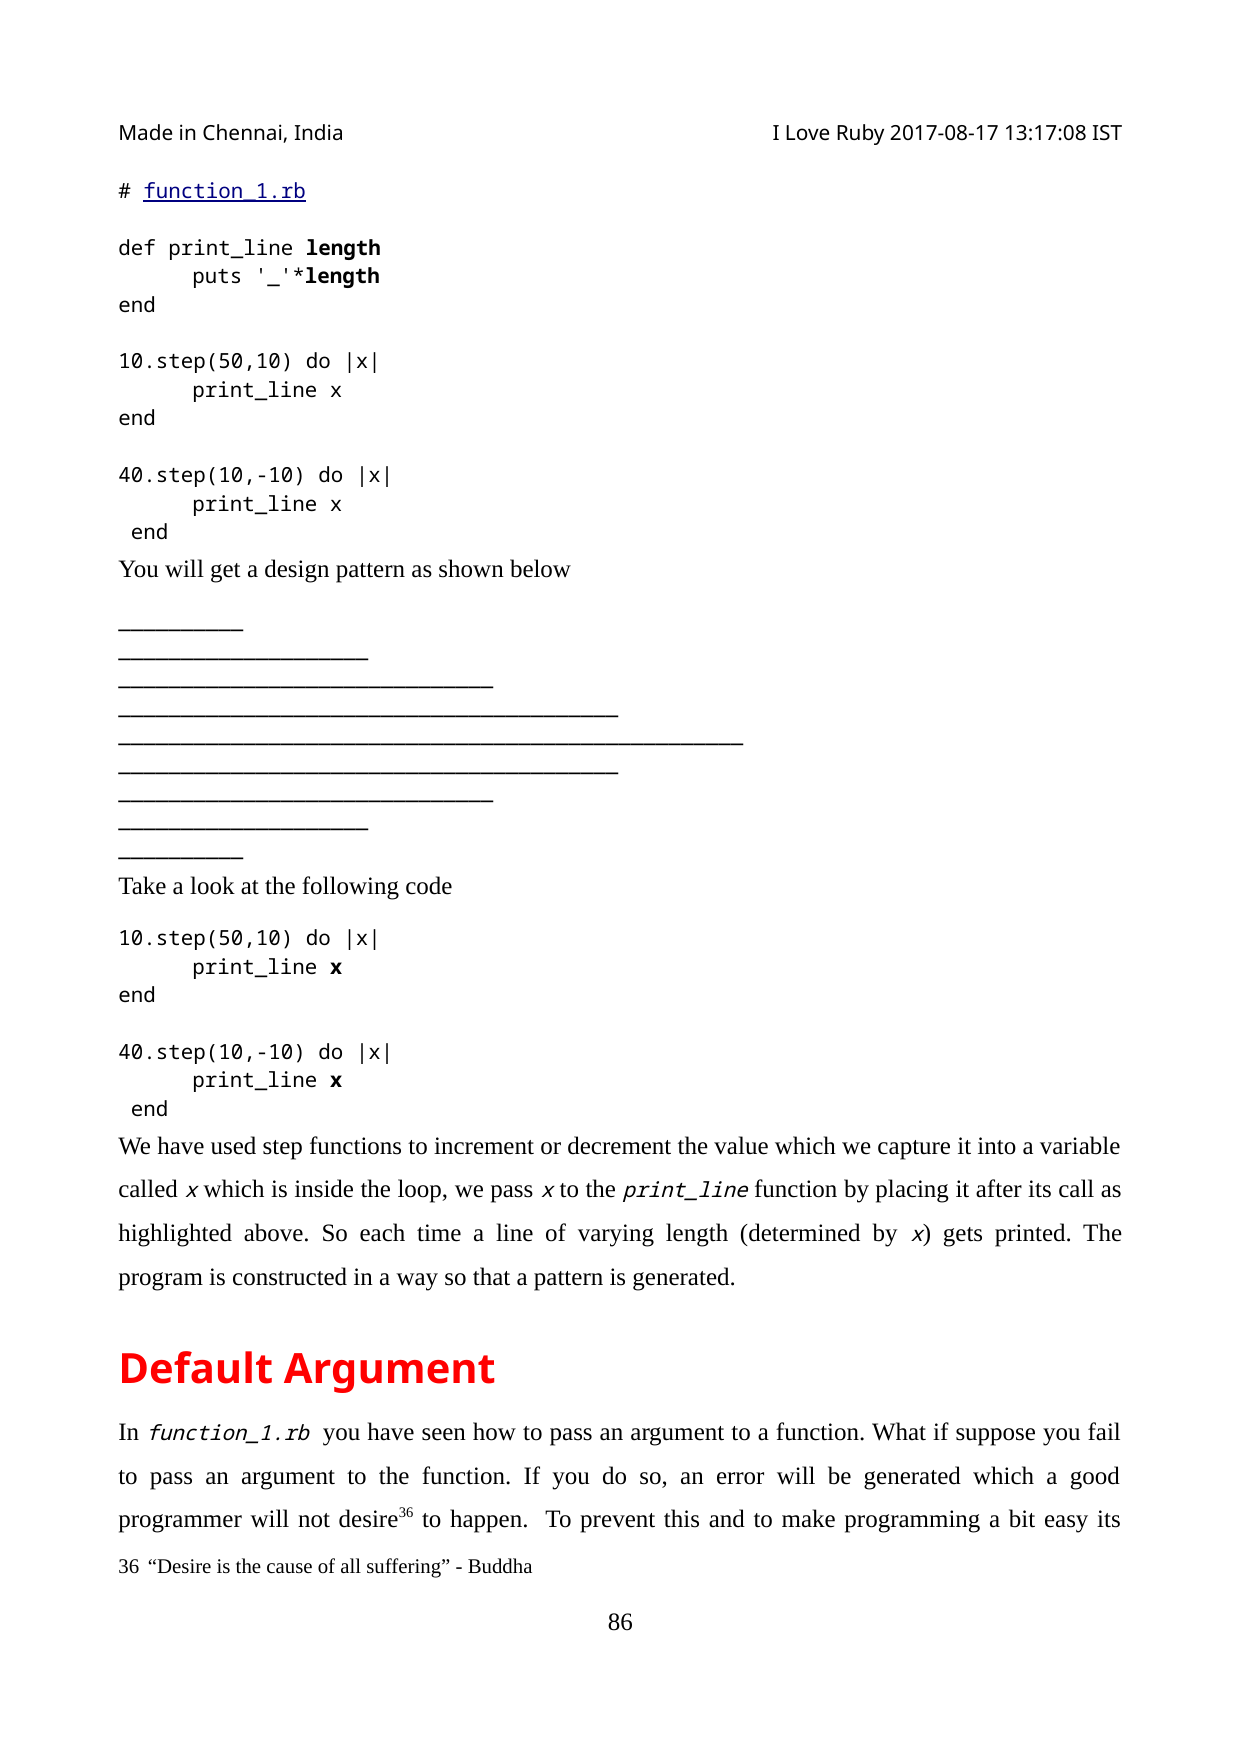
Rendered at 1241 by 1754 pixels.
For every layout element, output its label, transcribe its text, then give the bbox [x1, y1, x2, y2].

text __________ [118, 834, 1122, 862]
text print_line x [118, 489, 1122, 517]
text You will get a design pattern as shown below [118, 554, 1122, 583]
subtitle Default Argument [118, 1339, 1122, 1396]
text In function_1.rb you have seen how to pass an argument to a function. What if suppose you fail to pass an argument to the function. If you do so, an error will be generated which a good programmer will not desire to happen. To prevent this and to make programming a bit easy its [118, 1417, 1122, 1533]
text # function_1.rb [118, 176, 1122, 204]
text 10.step(50,10) do |x| [118, 347, 1122, 375]
text ______________________________ [118, 777, 1122, 806]
text 10.step(50,10) do |x| [118, 923, 1122, 952]
text ____________________ [118, 635, 1122, 663]
text ____________________ [118, 806, 1122, 834]
text We have used step functions to increment or decrement the value which we capture it into a variable called x which is inside the loop, we pass x to the print_line function by placing it after its call as highlighted above. So each time a line of varying length (determined by x) gets printed. The program is constructed in a way so that a pattern is generated. [118, 1131, 1122, 1291]
text __________ [118, 607, 1122, 635]
text puts '_'*length [118, 261, 1122, 290]
text end [118, 1094, 1122, 1122]
text 40.step(10,-10) do |x| [118, 460, 1122, 489]
text ______________________________ [118, 663, 1122, 692]
text 40.step(10,-10) do |x| [118, 1037, 1122, 1066]
text __________________________________________________ [118, 720, 1122, 749]
text Take a look at the following code [118, 871, 1122, 900]
text end [118, 980, 1122, 1009]
text “Desire is the cause of all suffering” - Buddha [118, 1553, 1122, 1578]
text end [118, 290, 1122, 318]
text end [118, 517, 1122, 546]
text def print_line length [118, 233, 1122, 261]
text print_line x [118, 1066, 1122, 1094]
text ________________________________________ [118, 692, 1122, 720]
text ________________________________________ [118, 749, 1122, 777]
text end [118, 403, 1122, 432]
text print_line x [118, 375, 1122, 403]
text print_line x [118, 952, 1122, 980]
